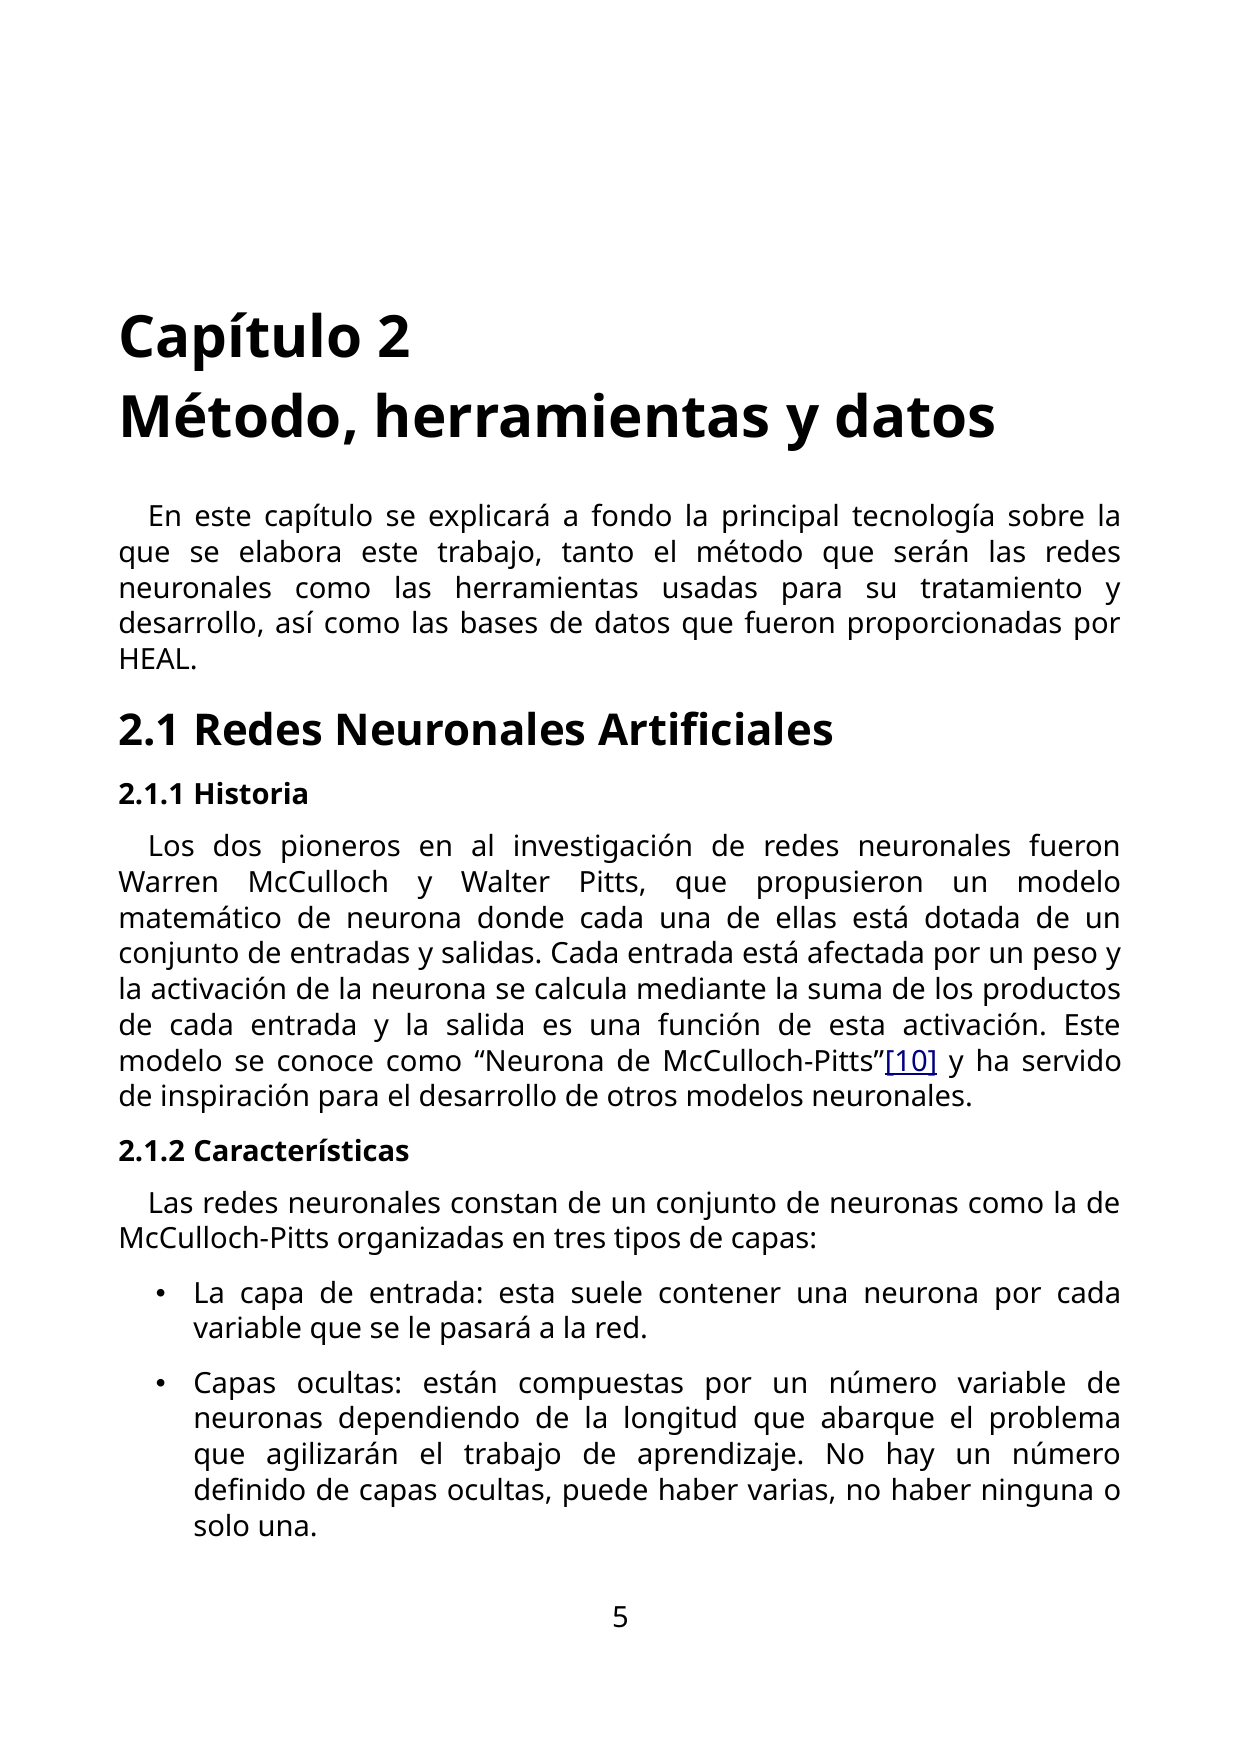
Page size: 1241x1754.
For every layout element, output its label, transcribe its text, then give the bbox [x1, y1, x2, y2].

list La capa de entrada: esta suele contener una neurona por cada variable que se le pasará a la red. [156, 1272, 1122, 1347]
text Los dos pioneros en al investigación de redes neuronales fueron Warren McCulloch y Walter Pitts, que propusieron un modelo matemático de neurona donde cada una de ellas está dotada de un conjunto de entradas y salidas. Cada entrada está afectada por un peso y la activación de la neurona se calcula mediante la suma de los productos de cada entrada y la salida es una función de esta activación. Este modelo se conoce como “Neurona de McCulloch-Pitts”[10] y ha servido de inspiración para el desarrollo de otros modelos neuronales. [118, 825, 1122, 1115]
subtitle Historia [118, 773, 1122, 813]
list Capas ocultas: están compuestas por un número variable de neuronas dependiendo de la longitud que abarque el problema que agilizarán el trabajo de aprendizaje. No hay un número definido de capas ocultas, puede haber varias, no haber ninguna o solo una. [156, 1362, 1122, 1544]
text Las redes neuronales constan de un conjunto de neuronas como la de McCulloch-Pitts organizadas en tres tipos de capas: [118, 1182, 1122, 1257]
subtitle Método, herramientas y datos [118, 295, 1122, 454]
subtitle Redes Neuronales Artificiales [118, 699, 1122, 759]
text En este capítulo se explicará a fondo la principal tecnología sobre la que se elabora este trabajo, tanto el método que serán las redes neuronales como las herramientas usadas para su tratamiento y desarrollo, así como las bases de datos que fueron proporcionadas por HEAL. [118, 496, 1122, 678]
subtitle Características [118, 1130, 1122, 1169]
